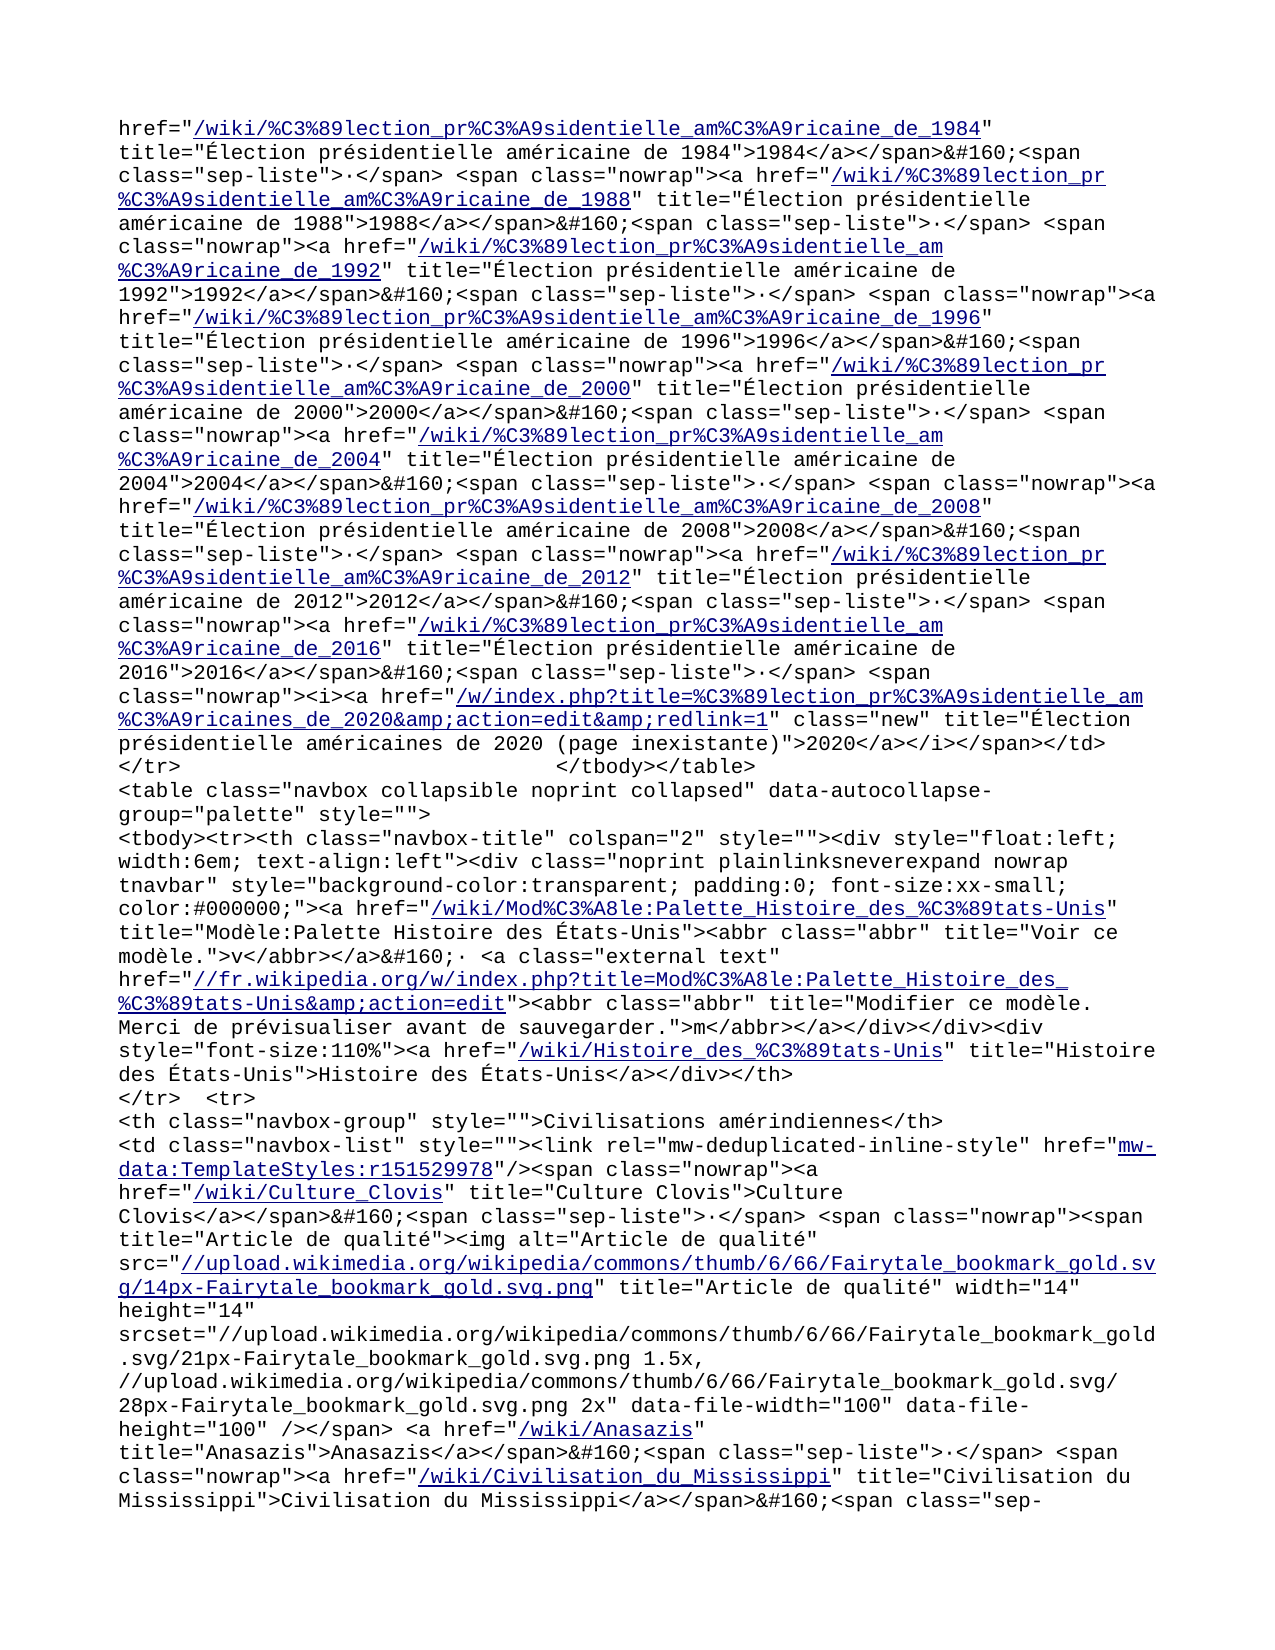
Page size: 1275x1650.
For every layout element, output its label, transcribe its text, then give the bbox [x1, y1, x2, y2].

text <table class="navbox collapsible noprint collapsed" data-autocollapse-group="palette" style=""> [118, 780, 1157, 827]
text href="/wiki/%C3%89lection_pr%C3%A9sidentielle_am%C3%A9ricaine_de_1984" title="Élection présidentielle américaine de 1984">1984</a></span>&#160;<span class="sep-liste">·</span> <span class="nowrap"><a href="/wiki/%C3%89lection_pr%C3%A9sidentielle_am%C3%A9ricaine_de_1988" title="Élection présidentielle américaine de 1988">1988</a></span>&#160;<span class="sep-liste">·</span> <span class="nowrap"><a href="/wiki/%C3%89lection_pr%C3%A9sidentielle_am%C3%A9ricaine_de_1992" title="Élection présidentielle américaine de 1992">1992</a></span>&#160;<span class="sep-liste">·</span> <span class="nowrap"><a href="/wiki/%C3%89lection_pr%C3%A9sidentielle_am%C3%A9ricaine_de_1996" title="Élection présidentielle américaine de 1996">1996</a></span>&#160;<span class="sep-liste">·</span> <span class="nowrap"><a href="/wiki/%C3%89lection_pr%C3%A9sidentielle_am%C3%A9ricaine_de_2000" title="Élection présidentielle américaine de 2000">2000</a></span>&#160;<span class="sep-liste">·</span> <span class="nowrap"><a href="/wiki/%C3%89lection_pr%C3%A9sidentielle_am%C3%A9ricaine_de_2004" title="Élection présidentielle américaine de 2004">2004</a></span>&#160;<span class="sep-liste">·</span> <span class="nowrap"><a href="/wiki/%C3%89lection_pr%C3%A9sidentielle_am%C3%A9ricaine_de_2008" title="Élection présidentielle américaine de 2008">2008</a></span>&#160;<span class="sep-liste">·</span> <span class="nowrap"><a href="/wiki/%C3%89lection_pr%C3%A9sidentielle_am%C3%A9ricaine_de_2012" title="Élection présidentielle américaine de 2012">2012</a></span>&#160;<span class="sep-liste">·</span> <span class="nowrap"><a href="/wiki/%C3%89lection_pr%C3%A9sidentielle_am%C3%A9ricaine_de_2016" title="Élection présidentielle américaine de 2016">2016</a></span>&#160;<span class="sep-liste">·</span> <span class="nowrap"><i><a href="/w/index.php?title=%C3%89lection_pr%C3%A9sidentielle_am%C3%A9ricaines_de_2020&amp;action=edit&amp;redlink=1" class="new" title="Élection présidentielle américaines de 2020 (page inexistante)">2020</a></i></span></td> [118, 118, 1157, 757]
text <td class="navbox-list" style=""><link rel="mw-deduplicated-inline-style" href="mw-data:TemplateStyles:r151529978"/><span class="nowrap"><a href="/wiki/Culture_Clovis" title="Culture Clovis">Culture Clovis</a></span>&#160;<span class="sep-liste">·</span> <span class="nowrap"><span title="Article de qualité"><img alt="Article de qualité" src="//upload.wikimedia.org/wikipedia/commons/thumb/6/66/Fairytale_bookmark_gold.svg/14px-Fairytale_bookmark_gold.svg.png" title="Article de qualité" width="14" height="14" srcset="//upload.wikimedia.org/wikipedia/commons/thumb/6/66/Fairytale_bookmark_gold.svg/21px-Fairytale_bookmark_gold.svg.png 1.5x, //upload.wikimedia.org/wikipedia/commons/thumb/6/66/Fairytale_bookmark_gold.svg/28px-Fairytale_bookmark_gold.svg.png 2x" data-file-width="100" data-file-height="100" /></span> <a href="/wiki/Anasazis" title="Anasazis">Anasazis</a></span>&#160;<span class="sep-liste">·</span> <span class="nowrap"><a href="/wiki/Civilisation_du_Mississippi" title="Civilisation du Mississippi">Civilisation du Mississippi</a></span>&#160;<span class="sep- [118, 1135, 1157, 1513]
text <tbody><tr><th class="navbox-title" colspan="2" style=""><div style="float:left; width:6em; text-align:left"><div class="noprint plainlinksneverexpand nowrap tnavbar" style="background-color:transparent; padding:0; font-size:xx-small; color:#000000;"><a href="/wiki/Mod%C3%A8le:Palette_Histoire_des_%C3%89tats-Unis" title="Modèle:Palette Histoire des États-Unis"><abbr class="abbr" title="Voir ce modèle.">v</abbr></a>&#160;· <a class="external text" href="//fr.wikipedia.org/w/index.php?title=Mod%C3%A8le:Palette_Histoire_des_%C3%89tats-Unis&amp;action=edit"><abbr class="abbr" title="Modifier ce modèle. Merci de prévisualiser avant de sauvegarder.">m</abbr></a></div></div><div style="font-size:110%"><a href="/wiki/Histoire_des_%C3%89tats-Unis" title="Histoire des États-Unis">Histoire des États-Unis</a></div></th> [118, 827, 1157, 1088]
text </tr> <tr> [118, 1088, 1157, 1111]
text <th class="navbox-group" style="">Civilisations amérindiennes</th> [118, 1111, 1157, 1135]
text </tr> </tbody></table> [118, 757, 1157, 780]
